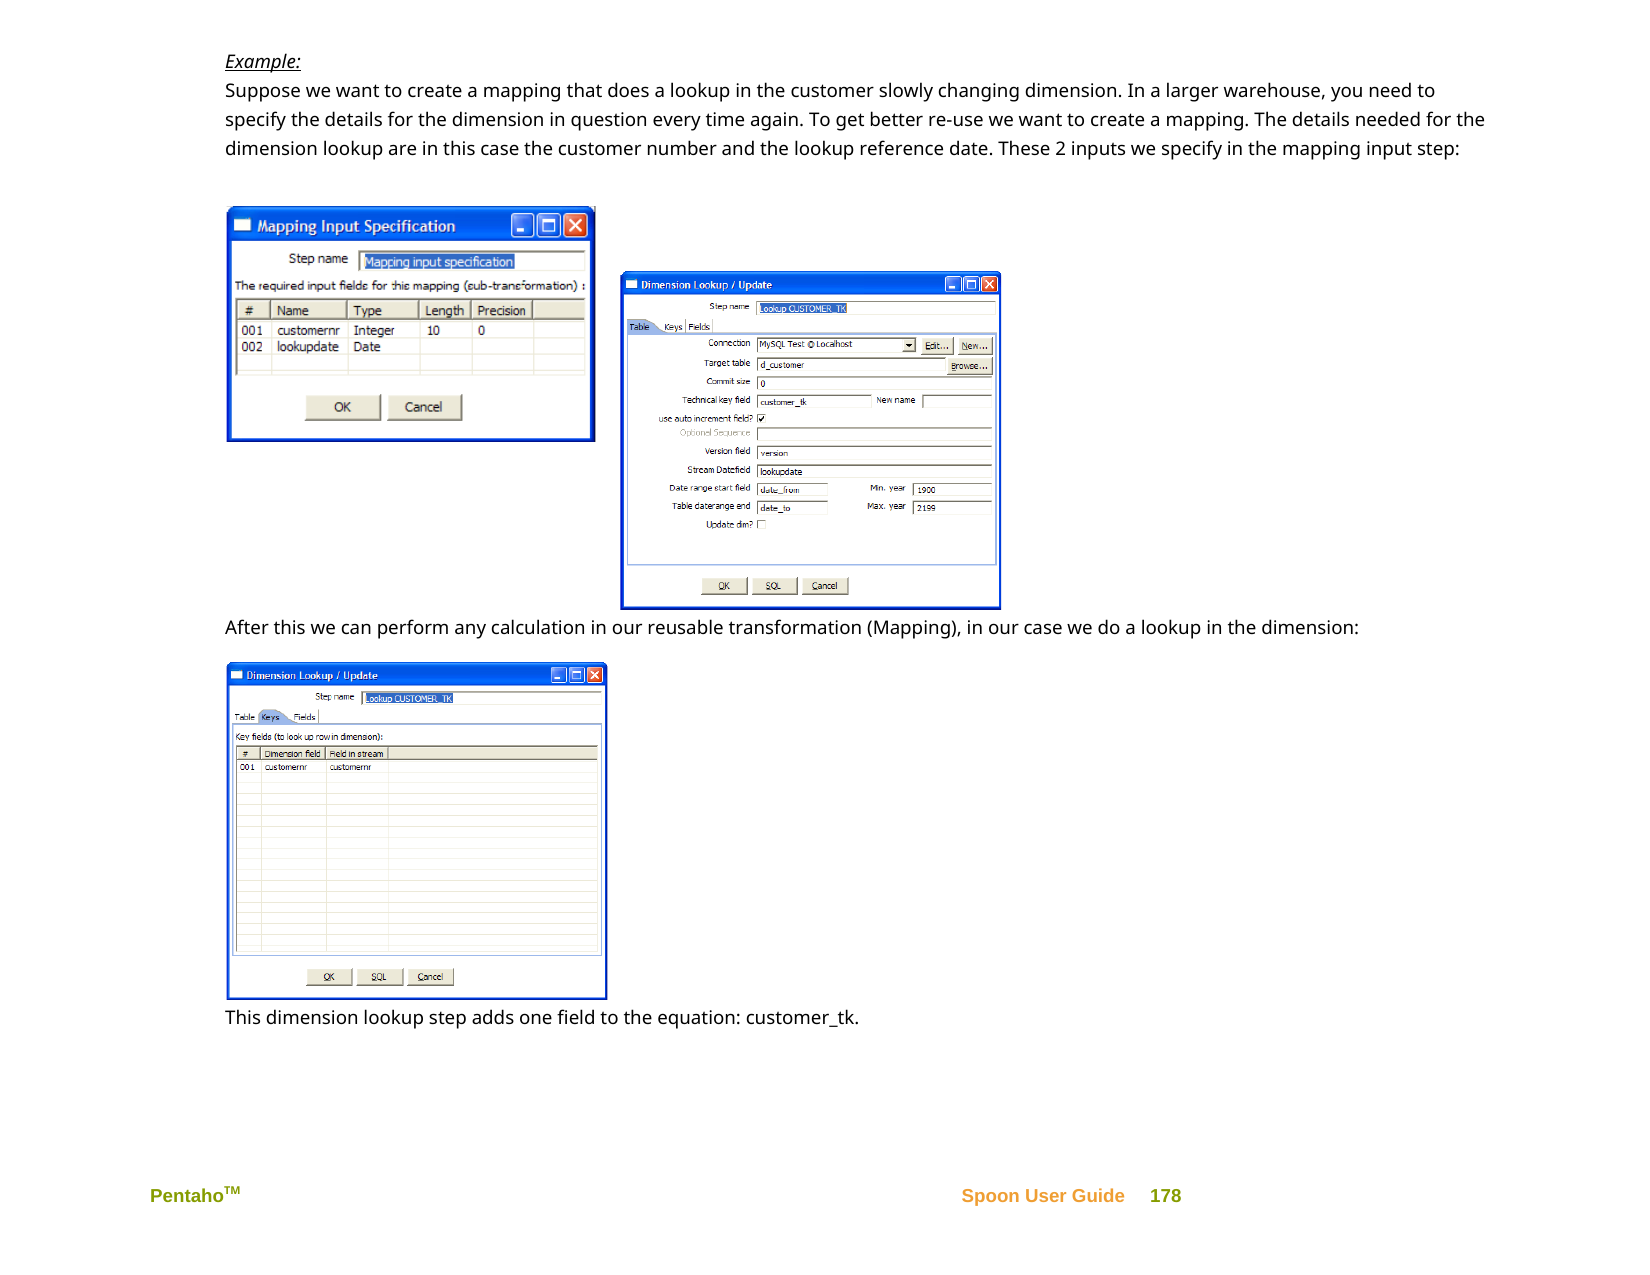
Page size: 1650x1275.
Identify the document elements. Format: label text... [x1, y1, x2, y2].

text Suppose we want to create a mapping that does a lookup in the customer slowly changing dimension. In a larger warehouse, you need to specify the details for the dimension in question every time again. To get better re-use we want to create a mapping. The details needed for the dimension lookup are in this case the customer number and the lookup reference date. These 2 inputs we specify in the mapping input step: [225, 74, 1500, 162]
text This dimension lookup step adds one field to the equation: customer_tk. [225, 1001, 1500, 1031]
text After this we can perform any calculation in our reusable transformation (Mapping), in our case we do a lookup in the dimension: [225, 191, 1500, 640]
text Example: [225, 45, 1500, 74]
